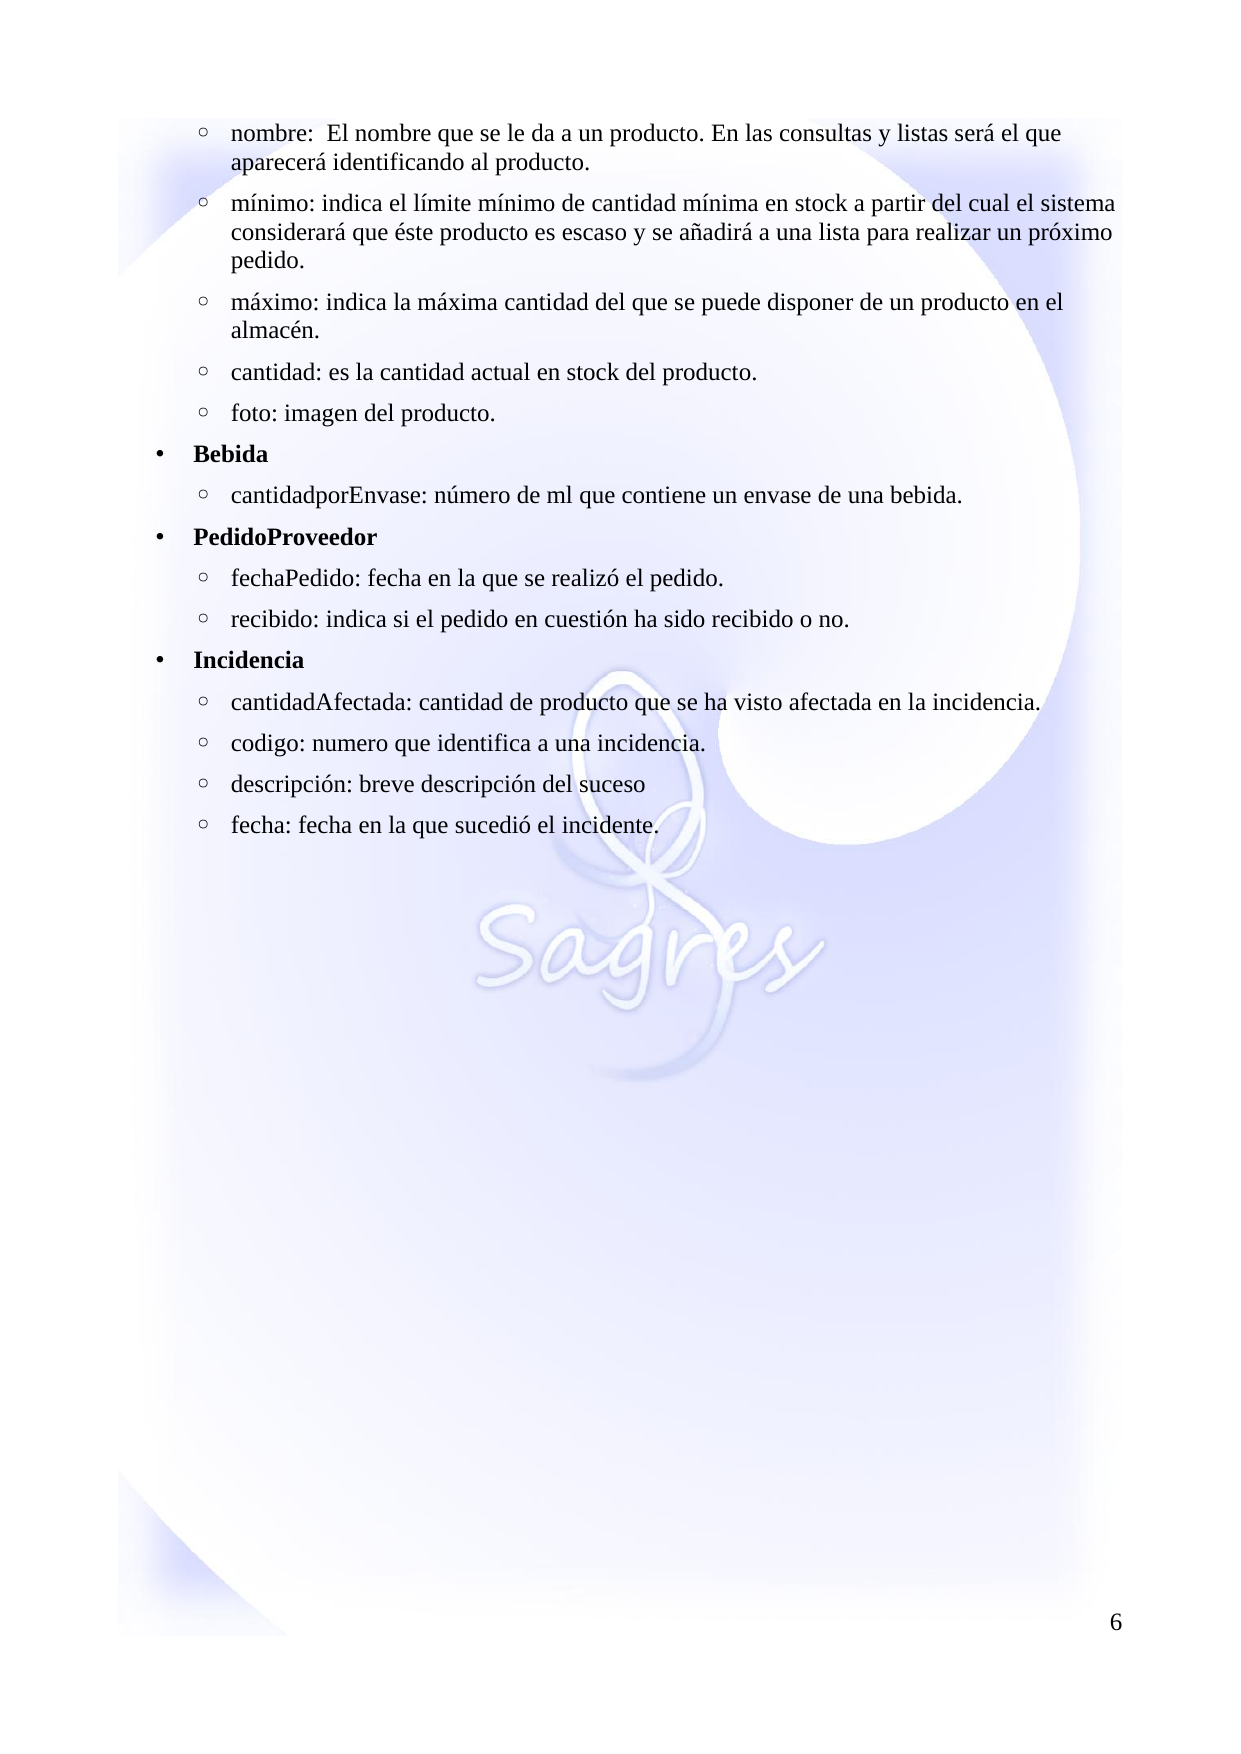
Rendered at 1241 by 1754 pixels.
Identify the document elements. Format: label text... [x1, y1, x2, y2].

list cantidadAfectada: cantidad de producto que se ha visto afectada en la incidencia. [193, 687, 1122, 716]
list fecha: fecha en la que sucedió el incidente. [193, 811, 1122, 839]
list codigo: numero que identifica a una incidencia. [193, 728, 1122, 757]
list descripción: breve descripción del suceso [193, 769, 1122, 798]
list recibido: indica si el pedido en cuestión ha sido recibido o no. [193, 604, 1122, 633]
list cantidadporEnvase: número de ml que contiene un envase de una bebida. [193, 481, 1122, 509]
list mínimo: indica el límite mínimo de cantidad mínima en stock a partir del cual el sistema considerará que éste producto es escaso y se añadirá a una lista para realizar un próximo pedido. [193, 188, 1122, 274]
list Bebida [156, 439, 1122, 468]
list Incidencia [156, 646, 1122, 674]
list PedidoProveedor [156, 522, 1122, 551]
list foto: imagen del producto. [193, 398, 1122, 427]
list máximo: indica la máxima cantidad del que se puede disponer de un producto en el almacén. [193, 287, 1122, 344]
list cantidad: es la cantidad actual en stock del producto. [193, 357, 1122, 386]
picture [118, 118, 1122, 1636]
list nombre: El nombre que se le da a un producto. En las consultas y listas será el que aparecerá identificando al producto. [193, 118, 1122, 176]
list fechaPedido: fecha en la que se realizó el pedido. [193, 563, 1122, 592]
